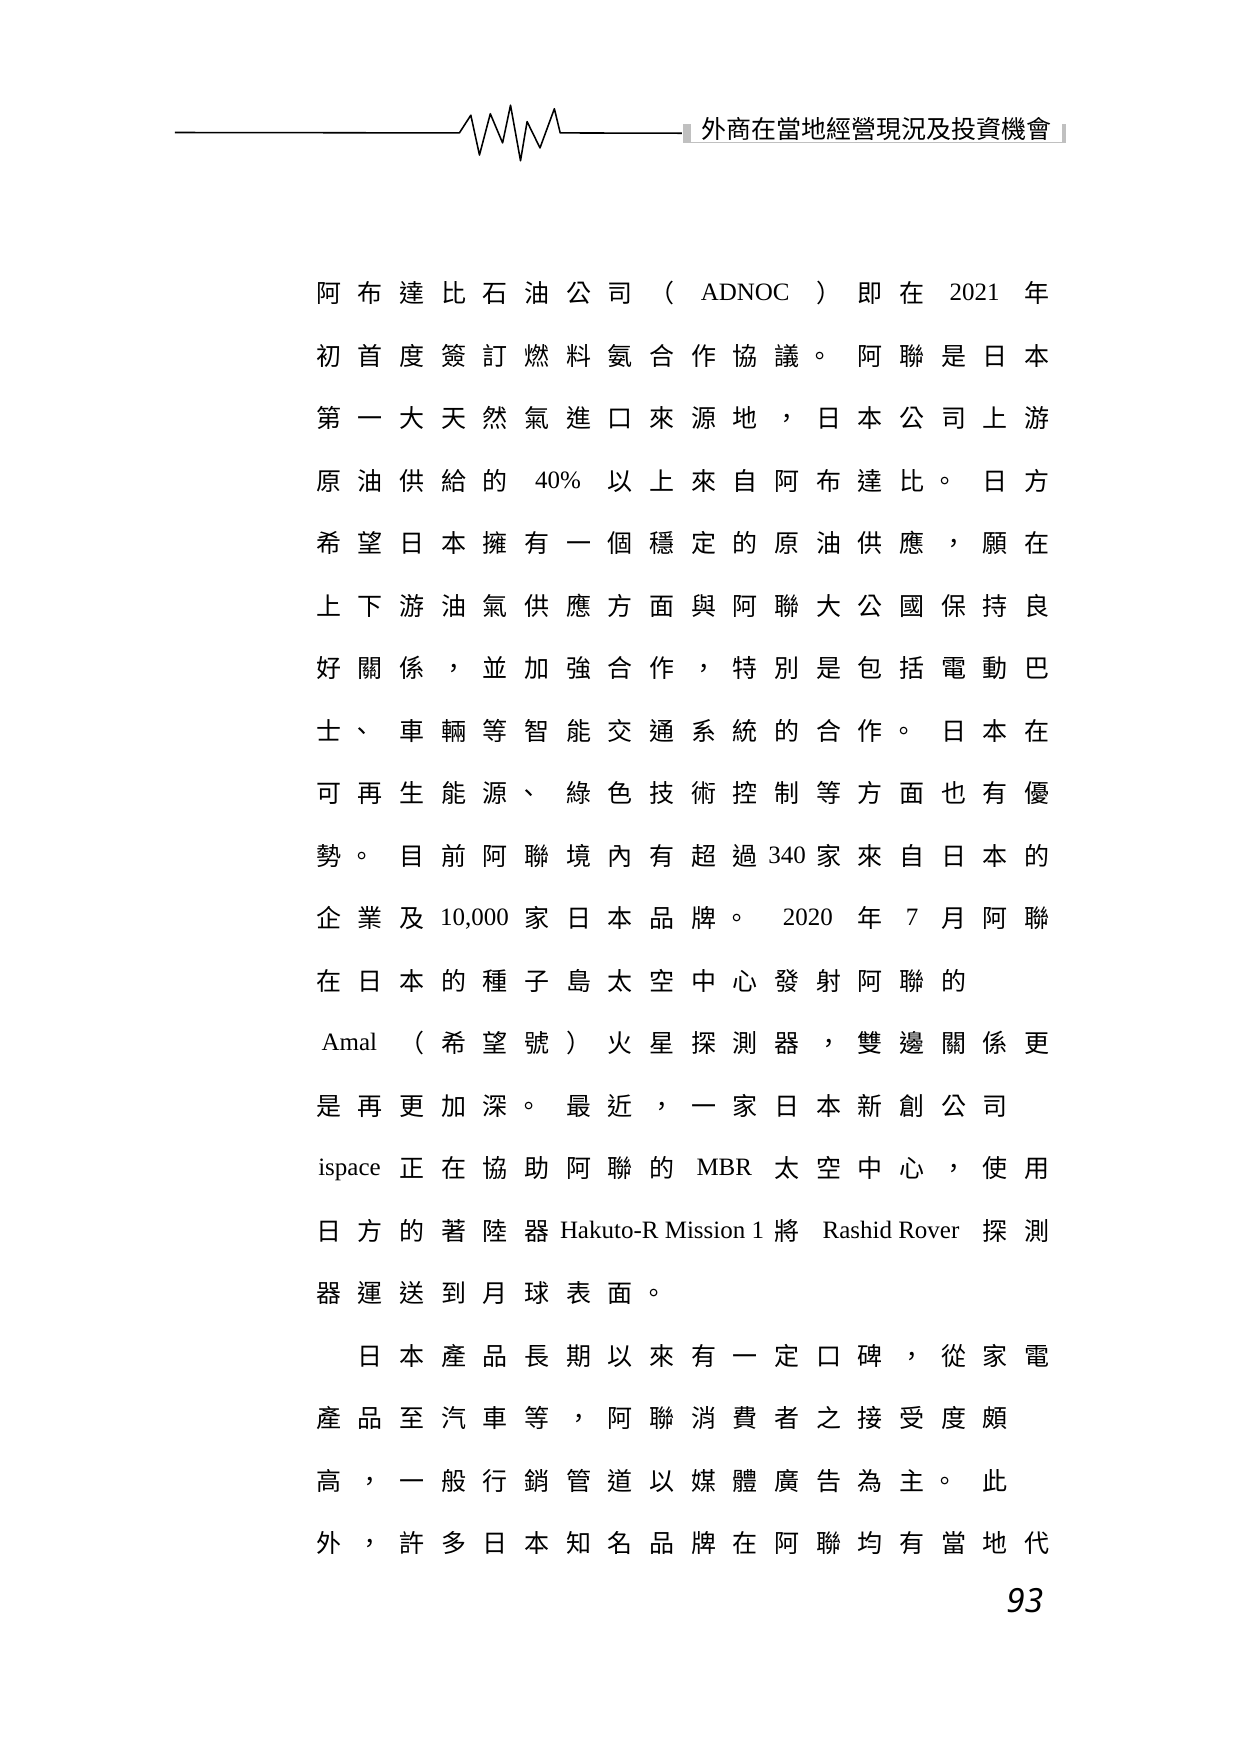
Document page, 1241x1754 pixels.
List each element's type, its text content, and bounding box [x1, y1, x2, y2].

text 阿布達比石油公司（ADNOC）即在2021年初首度簽訂燃料氨合作協議。阿聯是日本第一大天然氣進口來源地，日本公司上游原油供給的40%以上來自阿布達比。日方希望日本擁有一個穩定的原油供應，願在上下游油氣供應方面與阿聯大公國保持良好關係，並加強合作，特別是包括電動巴士、車輛等智能交通系統的合作。日本在可再生能源、綠色技術控制等方面也有優勢。目前阿聯境內有超過340家來自日本的企業及10,000家日本品牌。2020年7月阿聯在日本的種子島太空中心發射阿聯的Amal（希望號）火星探測器，雙邊關係更是再更加深。最近，一家日本新創公司ispace正在協助阿聯的MBR太空中心，使用日方的著陸器Hakuto-R Mission 1將Rashid Rover探測器運送到月球表面。 [281, 250, 1058, 1313]
text 日本產品長期以來有一定口碑，從家電產品至汽車等，阿聯消費者之接受度頗高，一般行銷管道以媒體廣告為主。此外，許多日本知名品牌在阿聯均有當地代 [281, 1313, 1058, 1563]
